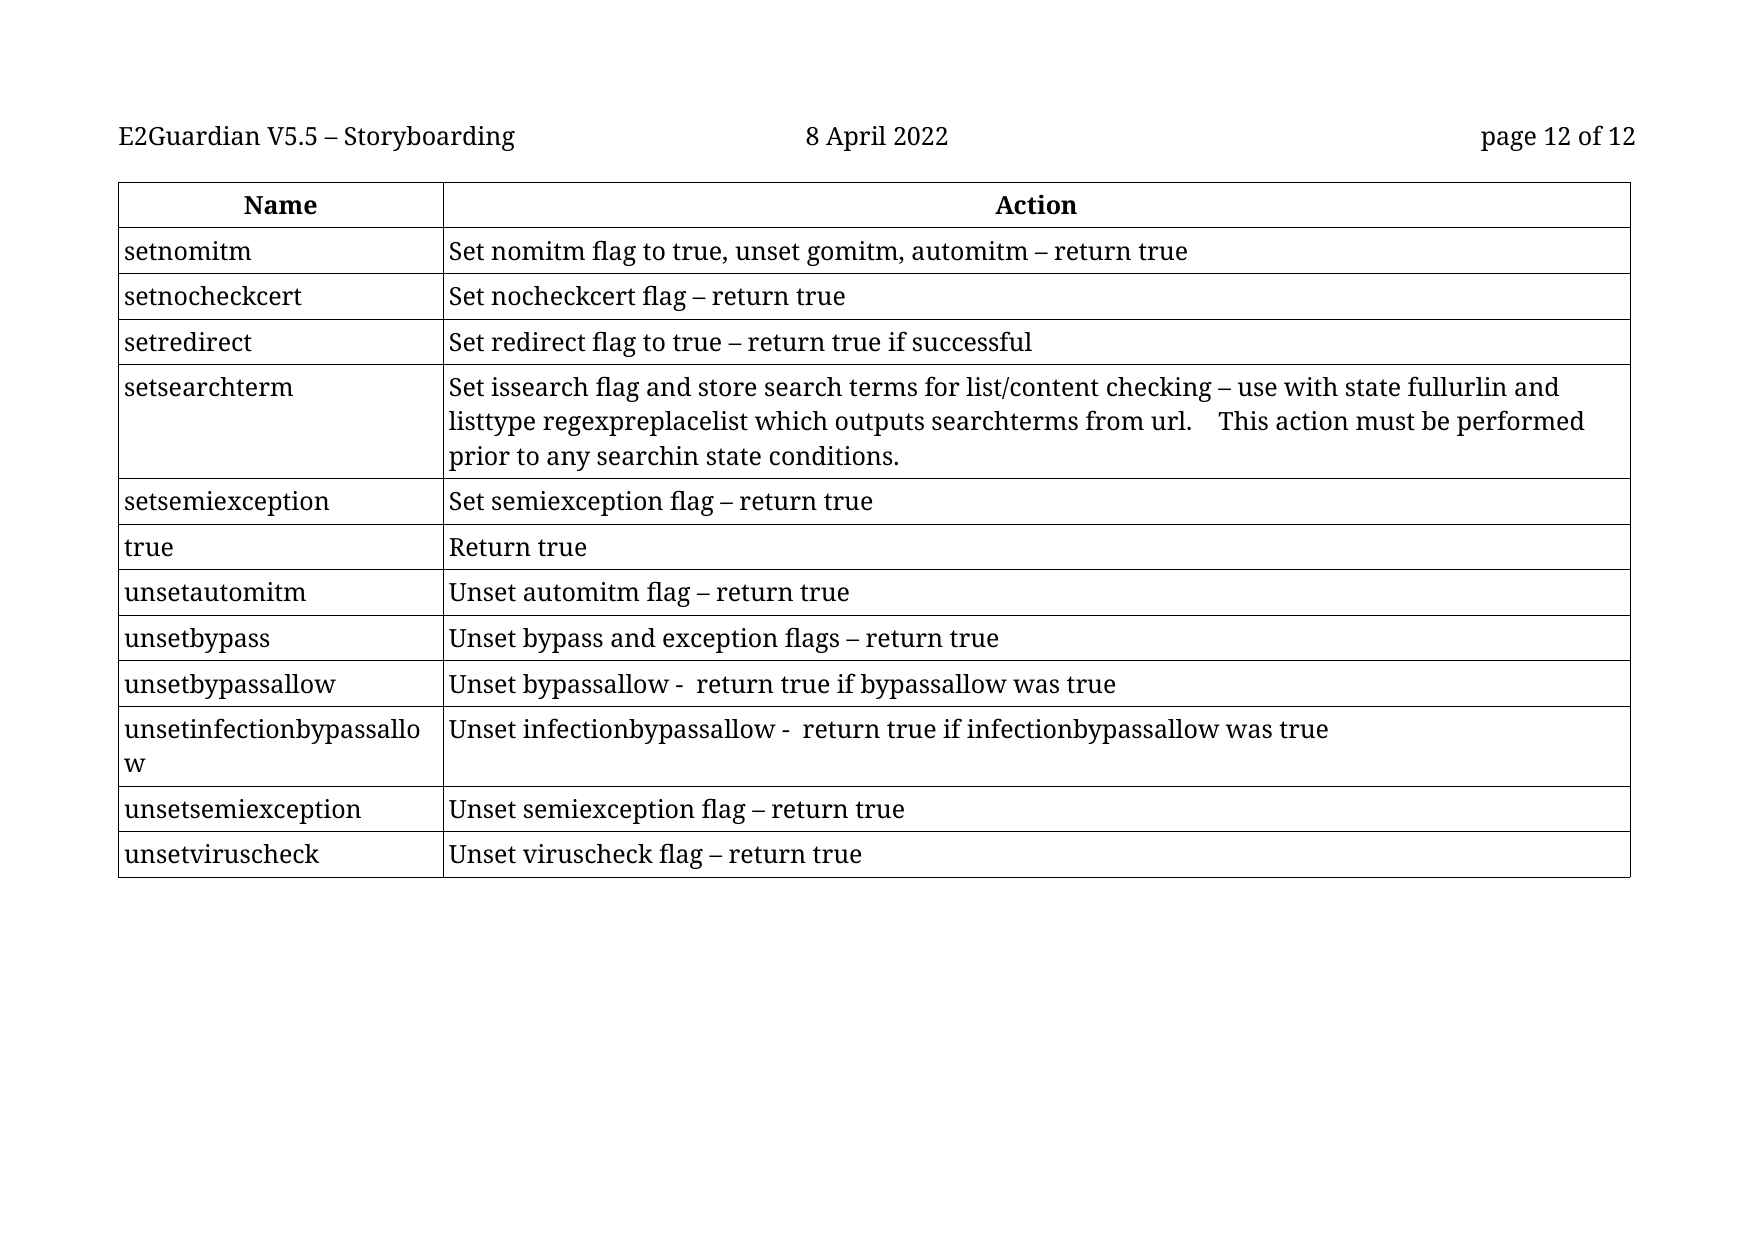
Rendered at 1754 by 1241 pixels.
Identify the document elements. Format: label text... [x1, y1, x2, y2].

table_cell unsetinfectionbypassallow [119, 707, 443, 786]
table_cell unsetbypassallow [119, 661, 443, 706]
table_cell Unset viruscheck flag – return true [444, 832, 1630, 877]
table_cell unsetbypass [119, 616, 443, 660]
table_cell Unset automitm flag – return true [444, 570, 1630, 615]
table_cell setsearchterm [119, 365, 443, 478]
table_cell Unset bypassallow - return true if bypassallow was true [444, 661, 1630, 706]
table_header Action [444, 183, 1630, 227]
table_cell Set nomitm flag to true, unset gomitm, automitm – return true [444, 228, 1630, 273]
table_cell Set issearch flag and store search terms for list/content checking – use with state fullurlin and listtype regexpreplacelist which outputs searchterms from url. This action must be performed prior to any searchin state conditions. [444, 365, 1630, 478]
table_cell Unset semiexception flag – return true [444, 787, 1630, 831]
table_cell unsetsemiexception [119, 787, 443, 831]
table_cell Set redirect flag to true – return true if successful [444, 320, 1630, 364]
table_cell Set semiexception flag – return true [444, 479, 1630, 523]
table_cell true [119, 525, 443, 569]
table_cell Unset infectionbypassallow - return true if infectionbypassallow was true [444, 707, 1630, 786]
table_cell setnocheckcert [119, 274, 443, 318]
table_header Name [119, 183, 443, 227]
table_cell setsemiexception [119, 479, 443, 523]
table_cell unsetautomitm [119, 570, 443, 615]
table_cell setnomitm [119, 228, 443, 273]
table_cell Set nocheckcert flag – return true [444, 274, 1630, 318]
table_cell setredirect [119, 320, 443, 364]
table_cell unsetviruscheck [119, 832, 443, 877]
table_cell Unset bypass and exception flags – return true [444, 616, 1630, 660]
table_cell Return true [444, 525, 1630, 569]
